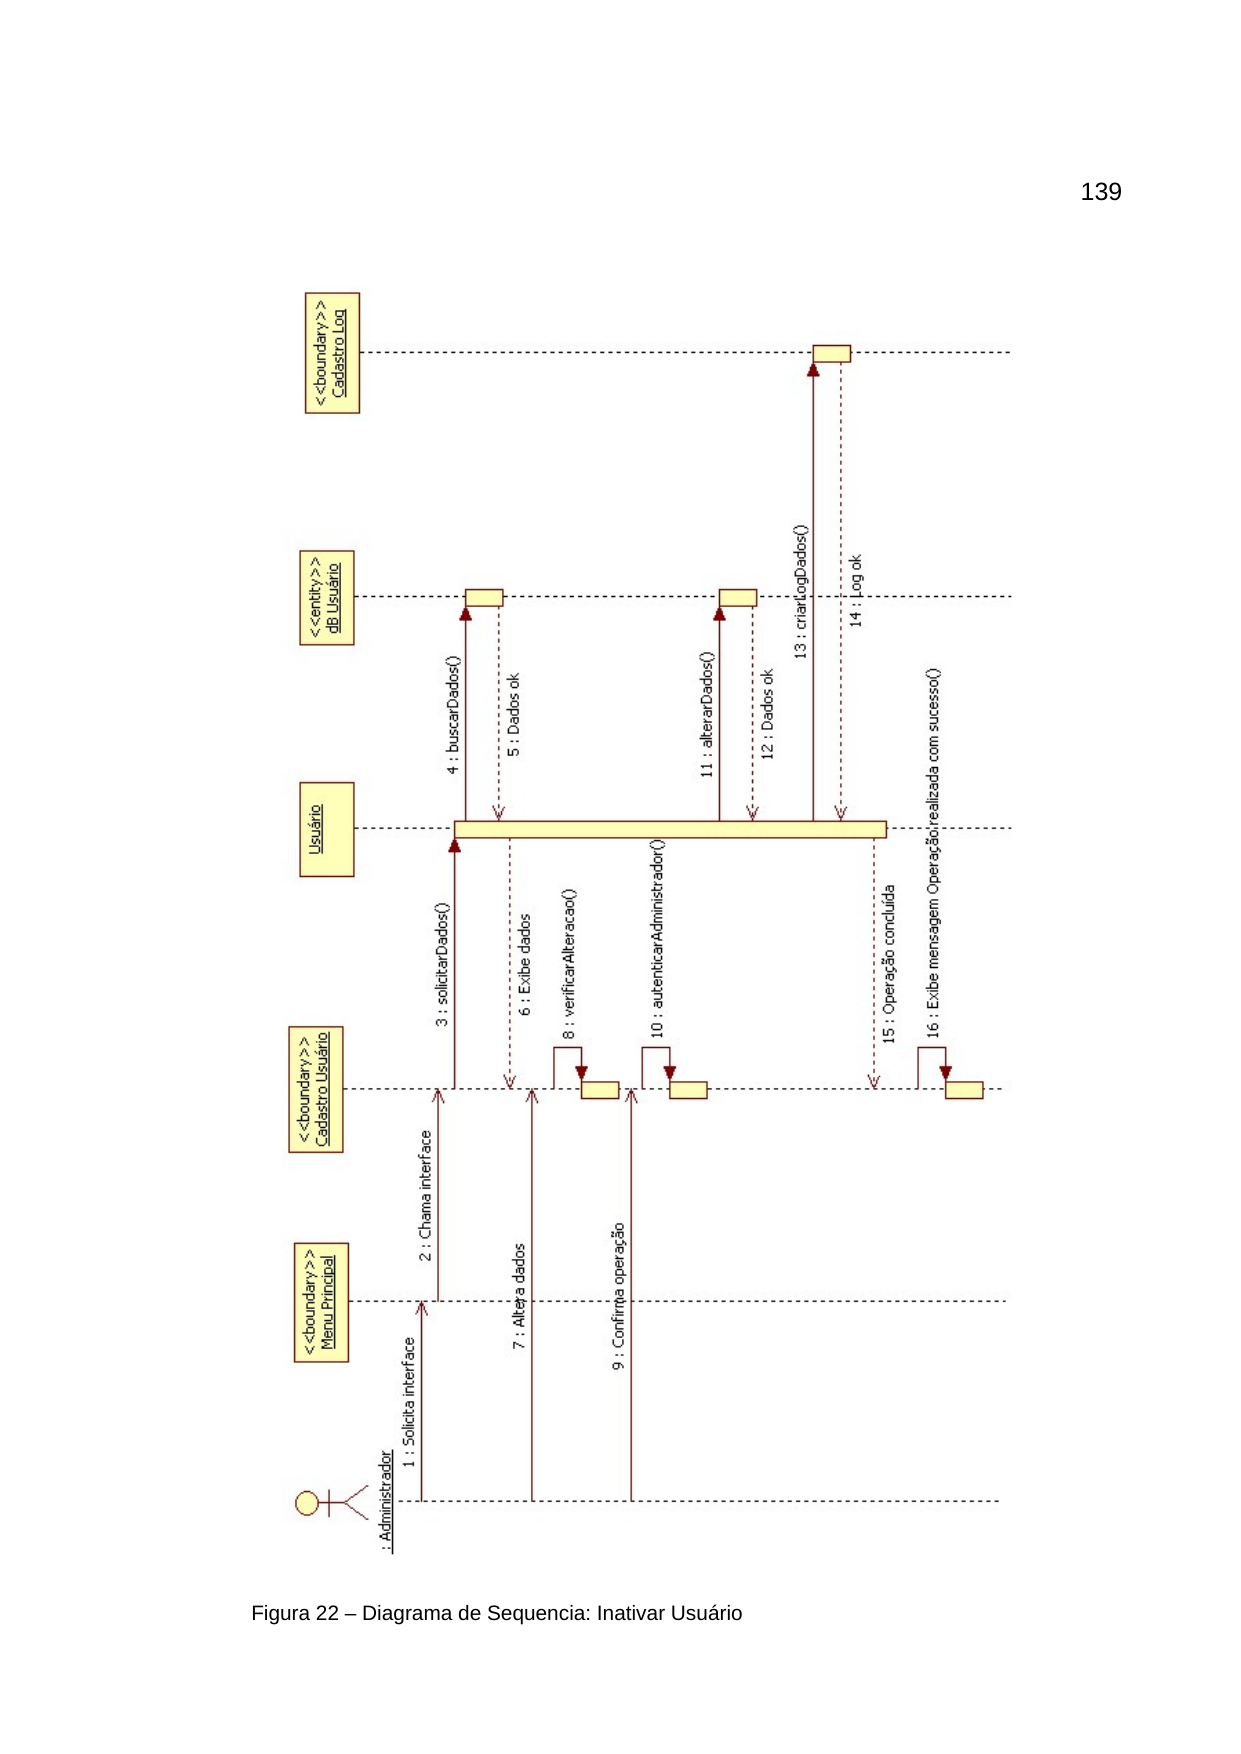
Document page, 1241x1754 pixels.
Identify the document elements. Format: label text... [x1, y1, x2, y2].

text Figura 22 – Diagrama de Sequencia: Inativar Usuário [177, 1589, 1122, 1624]
picture [261, 265, 1039, 1589]
